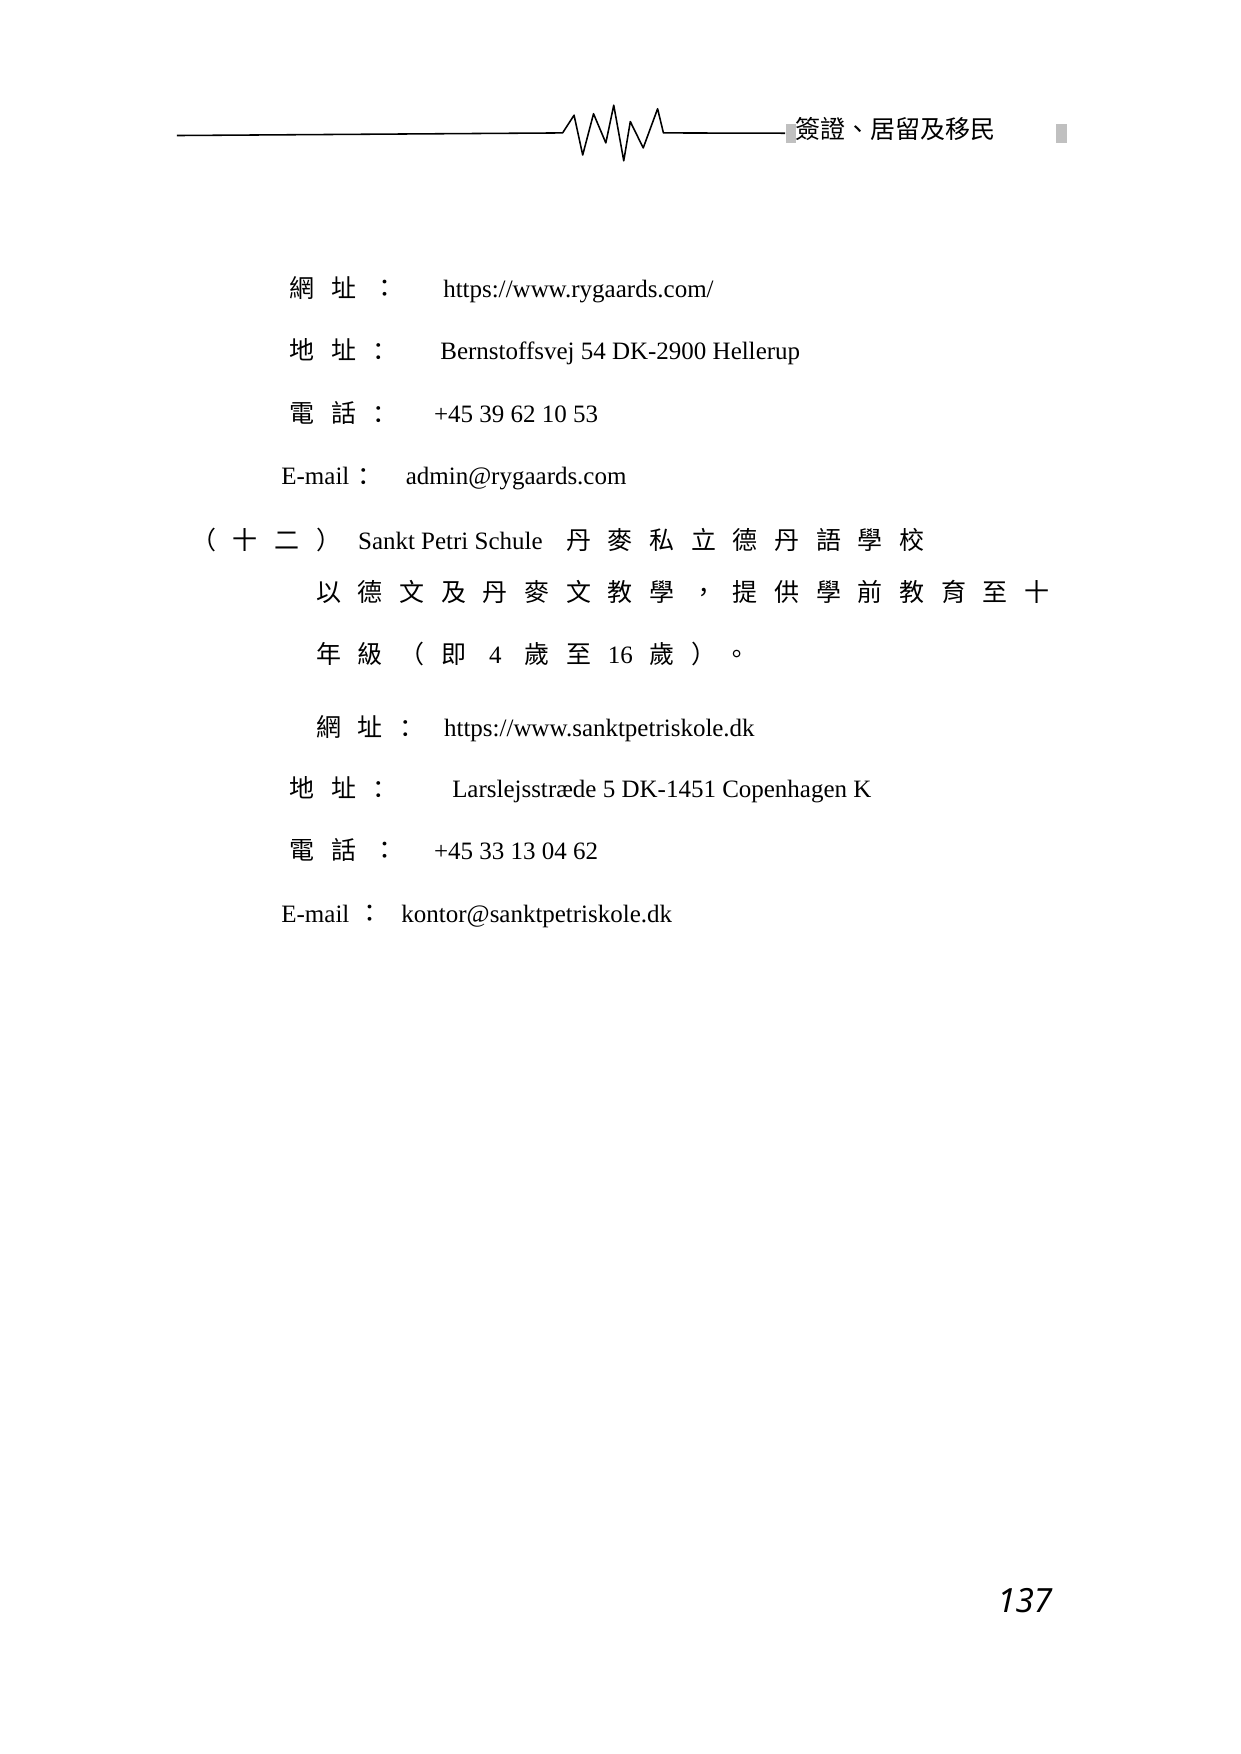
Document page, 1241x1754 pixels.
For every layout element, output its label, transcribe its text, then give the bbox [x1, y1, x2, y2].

text 電話：+45 39 62 10 53 [207, 361, 1058, 424]
text 電話：+45 33 13 04 62 [207, 799, 1058, 861]
text 地址：Larslejsstræde 5 DK-1451 Copenhagen K [207, 736, 1058, 799]
text （十二）Sankt Petri Schule 丹麥私立德丹語學校 [183, 486, 1058, 549]
text 網址：https://www.rygaards.com/ [207, 236, 1058, 299]
text 以德文及丹麥文教學，提供學前教育至十年級（即4歲至16歲）。 [281, 549, 1058, 674]
text 網址：https://www.sanktpetriskole.dk [281, 674, 1058, 736]
text E-mail：kontor@sanktpetriskole.dk [207, 861, 1058, 924]
text E-mail：admin@rygaards.com [207, 424, 1058, 486]
text 地址：Bernstoffsvej 54 DK-2900 Hellerup [207, 299, 1058, 361]
